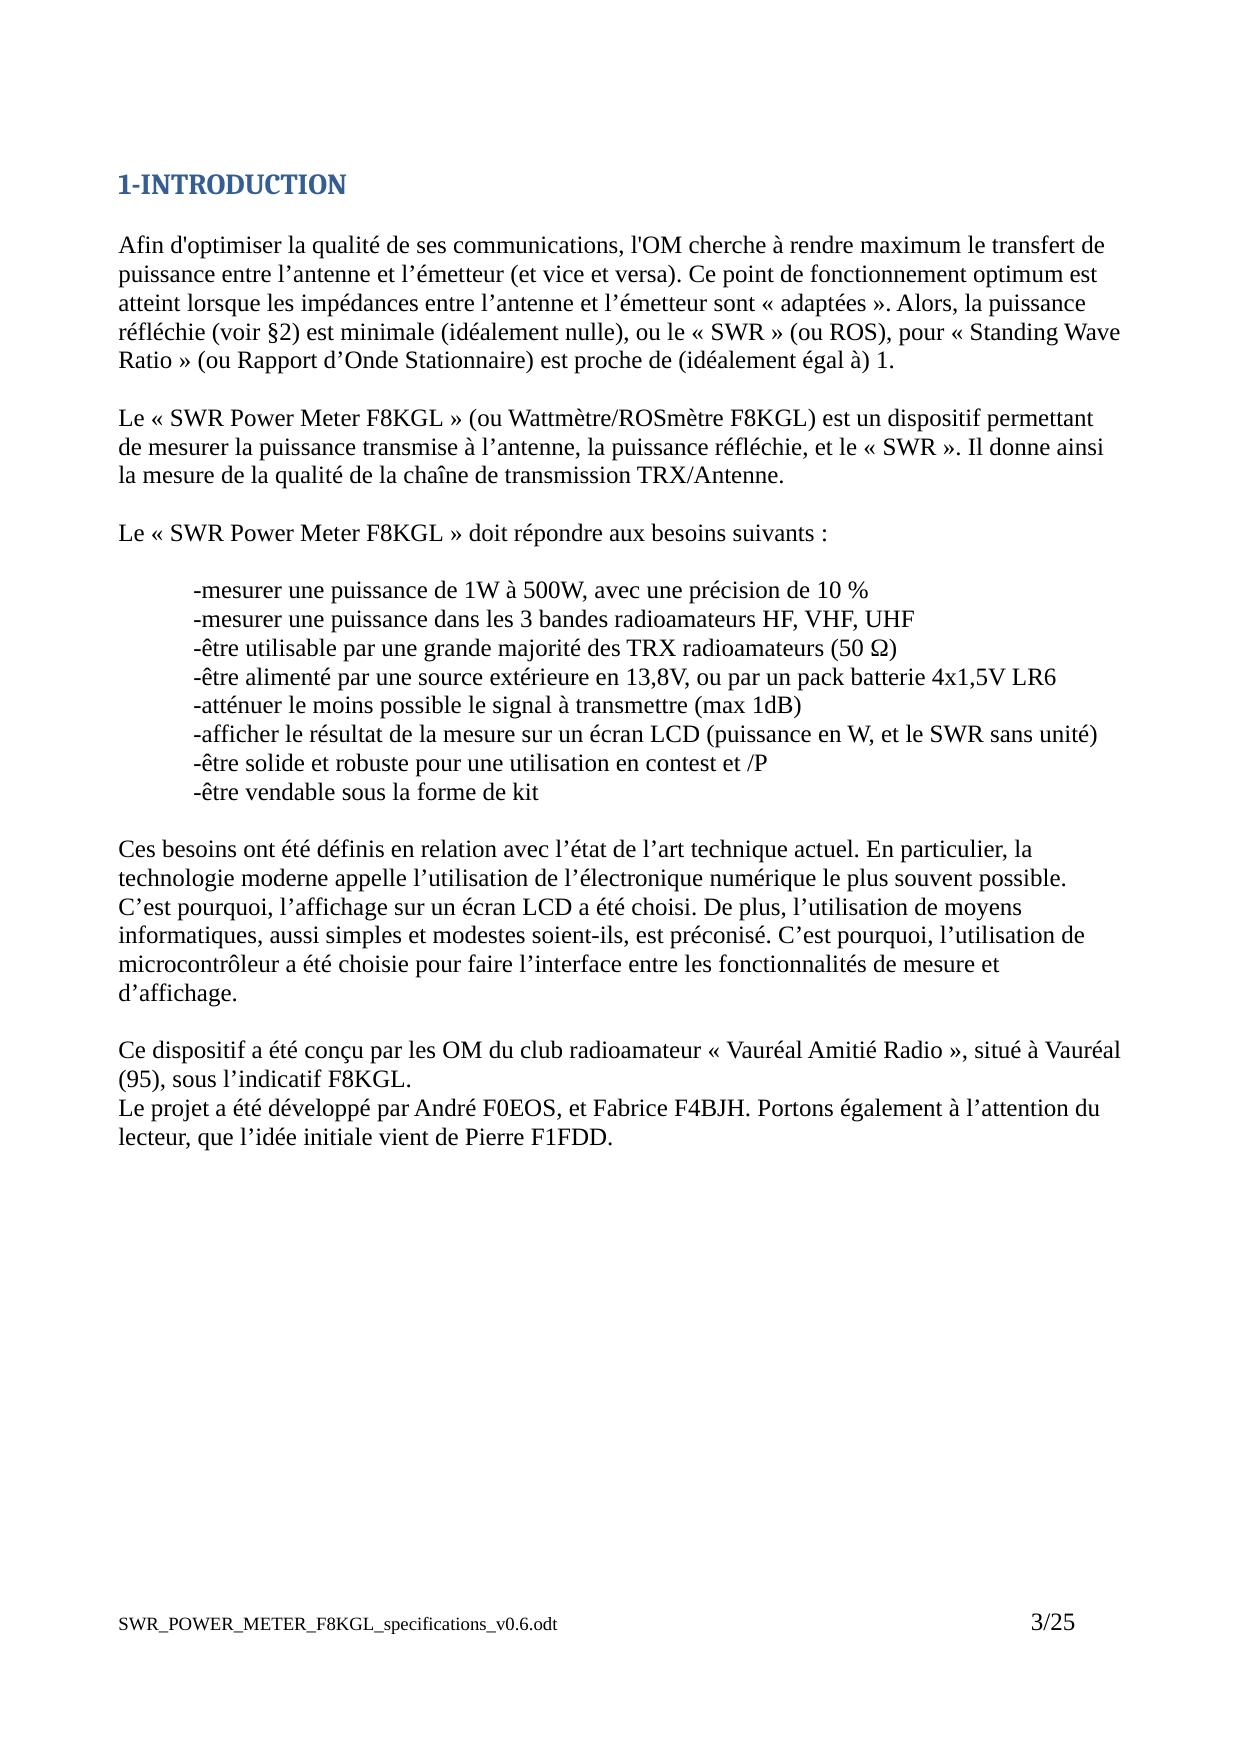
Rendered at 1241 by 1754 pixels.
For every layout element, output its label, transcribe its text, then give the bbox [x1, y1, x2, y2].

text Ce dispositif a été conçu par les OM du club radioamateur « Vauréal Amitié Radio », situé à Vauréal (95), sous l’indicatif F8KGL. [118, 1035, 1122, 1093]
text -mesurer une puissance dans les 3 bandes radioamateurs HF, VHF, UHF [118, 604, 1122, 633]
text Afin d'optimiser la qualité de ses communications, l'OM cherche à rendre maximum le transfert de puissance entre l’antenne et l’émetteur (et vice et versa). Ce point de fonctionnement optimum est atteint lorsque les impédances entre l’antenne et l’émetteur sont « adaptées ». Alors, la puissance réfléchie (voir §2) est minimale (idéalement nulle), ou le « SWR » (ou ROS), pour « Standing Wave Ratio » (ou Rapport d’Onde Stationnaire) est proche de (idéalement égal à) 1. [118, 230, 1122, 374]
subtitle 1-INTRODUCTION [118, 168, 1122, 202]
text -afficher le résultat de la mesure sur un écran LCD (puissance en W, et le SWR sans unité) [118, 719, 1122, 748]
text -mesurer une puissance de 1W à 500W, avec une précision de 10 % [118, 575, 1122, 604]
text Le « SWR Power Meter F8KGL » (ou Wattmètre/ROSmètre F8KGL) est un dispositif permettant de mesurer la puissance transmise à l’antenne, la puissance réfléchie, et le « SWR ». Il donne ainsi la mesure de la qualité de la chaîne de transmission TRX/Antenne. [118, 403, 1122, 489]
text -atténuer le moins possible le signal à transmettre (max 1dB) [118, 690, 1122, 719]
text -être utilisable par une grande majorité des TRX radioamateurs (50 Ω) [118, 633, 1122, 662]
text -être solide et robuste pour une utilisation en contest et /P [118, 748, 1122, 777]
text -être vendable sous la forme de kit [118, 777, 1122, 805]
text Le projet a été développé par André F0EOS, et Fabrice F4BJH. Portons également à l’attention du lecteur, que l’idée initiale vient de Pierre F1FDD. [118, 1093, 1122, 1150]
text Le « SWR Power Meter F8KGL » doit répondre aux besoins suivants : [118, 518, 1122, 547]
text Ces besoins ont été définis en relation avec l’état de l’art technique actuel. En particulier, la technologie moderne appelle l’utilisation de l’électronique numérique le plus souvent possible. C’est pourquoi, l’affichage sur un écran LCD a été choisi. De plus, l’utilisation de moyens informatiques, aussi simples et modestes soient-ils, est préconisé. C’est pourquoi, l’utilisation de microcontrôleur a été choisie pour faire l’interface entre les fonctionnalités de mesure et d’affichage. [118, 834, 1122, 1007]
text -être alimenté par une source extérieure en 13,8V, ou par un pack batterie 4x1,5V LR6 [118, 662, 1122, 690]
